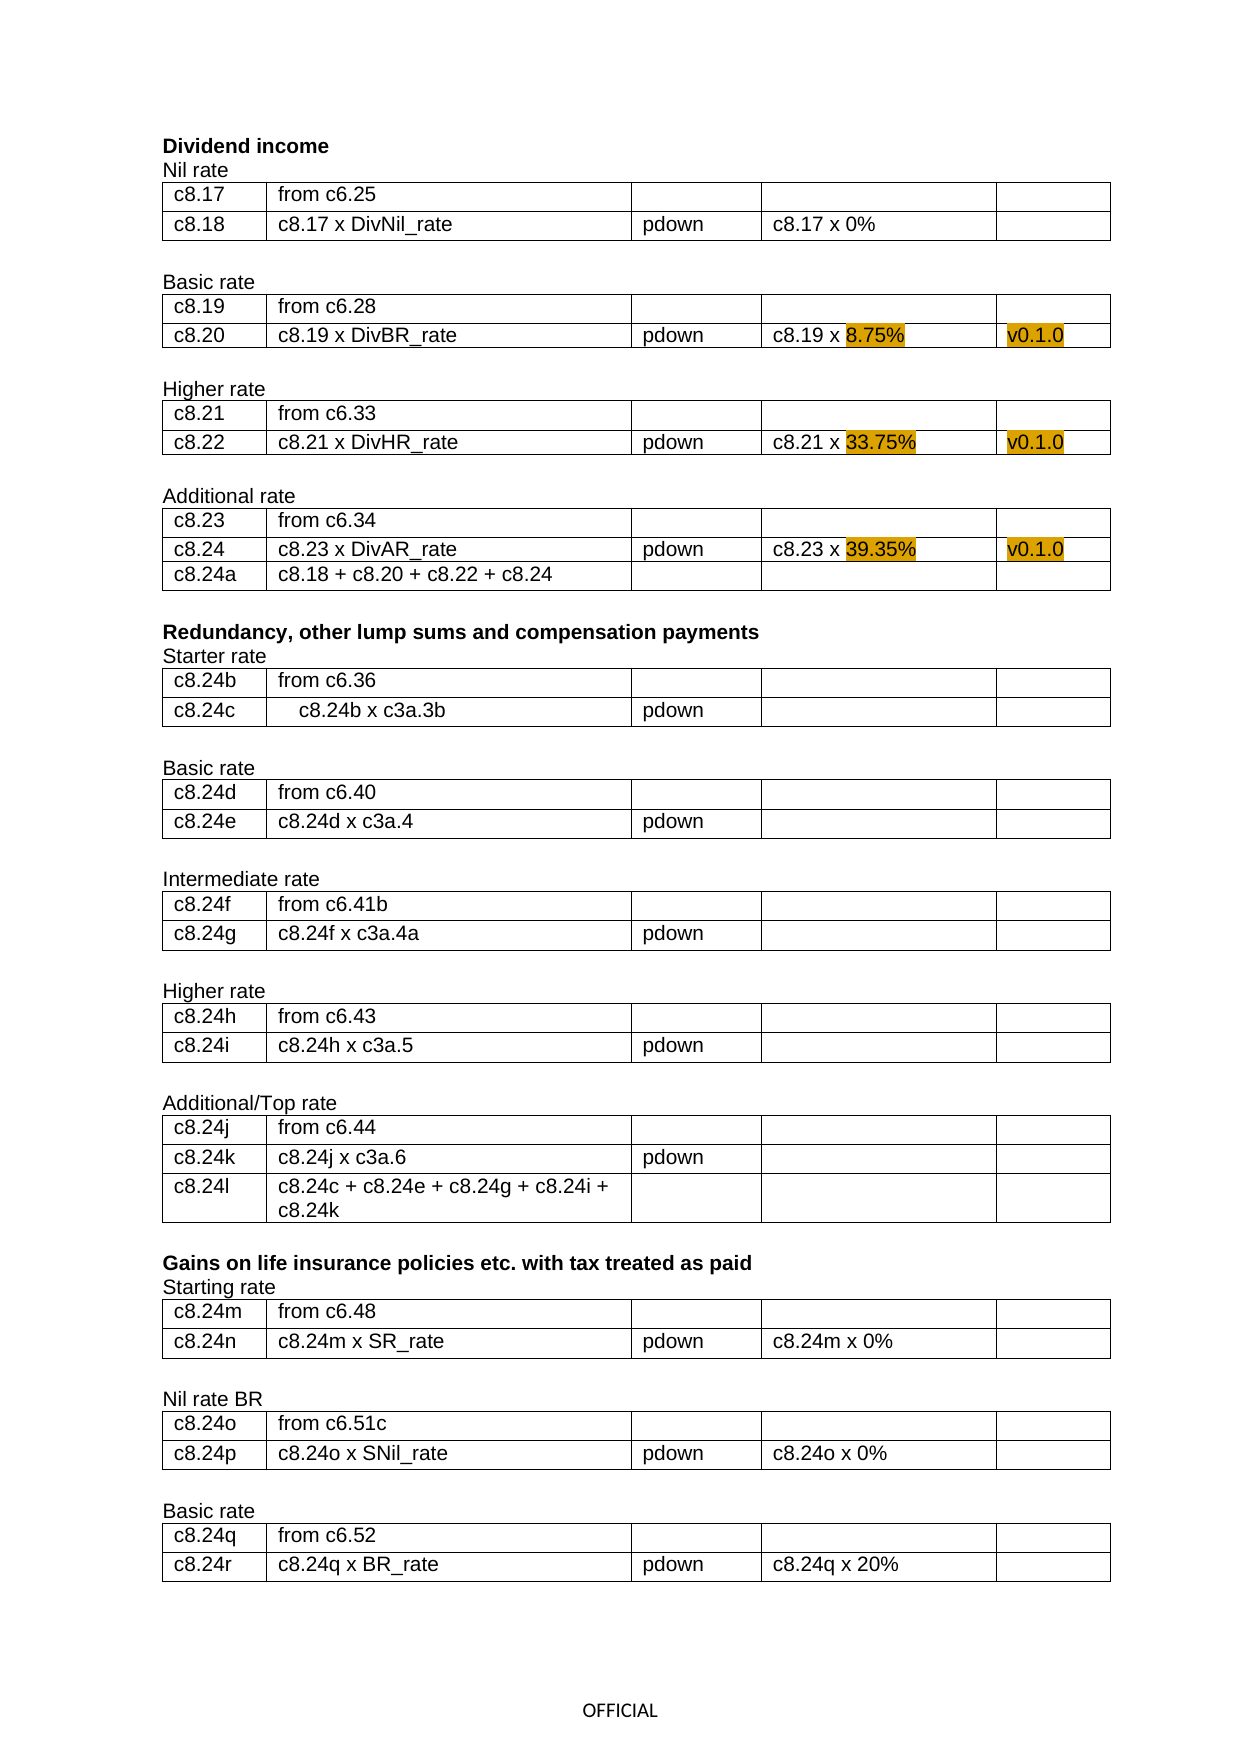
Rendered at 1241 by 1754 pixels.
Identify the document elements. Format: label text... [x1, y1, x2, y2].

table_cell c8.21 x 33.75% [762, 431, 996, 454]
table_cell v0.1.0 [997, 538, 1110, 561]
table_header [762, 295, 996, 323]
table_cell pdown [632, 538, 761, 561]
table_cell c8.24o x 0% [762, 1441, 996, 1469]
table_header from c6.52 [267, 1524, 631, 1552]
table_header [762, 1300, 996, 1328]
table_header c8.17 [163, 183, 266, 211]
table_cell pdown [632, 1033, 761, 1061]
table_header c8.24b [163, 669, 266, 697]
table_header [632, 669, 761, 697]
table_cell c8.22 [163, 431, 266, 454]
table_header [632, 183, 761, 211]
table_header [762, 183, 996, 211]
table_header from c6.25 [267, 183, 631, 211]
table_header from c6.40 [267, 780, 631, 809]
table_cell [997, 562, 1110, 590]
table_cell c8.19 x DivBR_rate [267, 324, 631, 347]
table_header [632, 892, 761, 920]
table_cell c8.23 x DivAR_rate [267, 538, 631, 561]
text Nil rate BR [162, 1387, 1135, 1411]
table_cell c8.24k [163, 1145, 266, 1173]
table_header [997, 1300, 1110, 1328]
text Starting rate [162, 1275, 1135, 1299]
table_header [632, 295, 761, 323]
table_header [997, 1524, 1110, 1552]
table_cell pdown [632, 431, 761, 454]
table_cell c8.24g [163, 921, 266, 950]
table_cell [997, 1174, 1110, 1222]
table_header from c6.28 [267, 295, 631, 323]
text Additional/Top rate [162, 1091, 1135, 1115]
text Basic rate [162, 269, 1135, 293]
table_header c8.24h [163, 1004, 266, 1032]
table_header from c6.34 [267, 509, 631, 537]
table_header [762, 892, 996, 920]
table_cell v0.1.0 [997, 431, 1110, 454]
table_cell pdown [632, 324, 761, 347]
table_cell c8.24d x c3a.4 [267, 810, 631, 838]
text Redundancy, other lump sums and compensation payments [162, 620, 1135, 644]
table_cell [632, 1174, 761, 1222]
table_cell [997, 212, 1110, 240]
table_header [632, 1412, 761, 1440]
table_cell c8.18 + c8.20 + c8.22 + c8.24 [267, 562, 631, 590]
table_header c8.24q [163, 1524, 266, 1552]
table_cell [762, 810, 996, 838]
table_header c8.24o [163, 1412, 266, 1440]
text Basic rate [162, 1498, 1135, 1522]
table_cell c8.21 x DivHR_rate [267, 431, 631, 454]
table_cell [632, 562, 761, 590]
table_cell c8.24h x c3a.5 [267, 1033, 631, 1061]
table_header from c6.43 [267, 1004, 631, 1032]
table_header [997, 780, 1110, 809]
text Intermediate rate [162, 867, 1135, 891]
text Nil rate [162, 158, 1135, 182]
table_header from c6.33 [267, 401, 631, 430]
table_cell [997, 921, 1110, 950]
table_cell c8.24r [163, 1553, 266, 1581]
table_header c8.24f [163, 892, 266, 920]
table_cell c8.24c [163, 698, 266, 726]
table_header [762, 669, 996, 697]
table_header c8.24m [163, 1300, 266, 1328]
table_cell c8.24f x c3a.4a [267, 921, 631, 950]
table_header [632, 1004, 761, 1032]
table_cell c8.19 x 8.75% [762, 324, 996, 347]
table_cell c8.24c + c8.24e + c8.24g + c8.24i + c8.24k [267, 1174, 631, 1222]
table_cell pdown [632, 1329, 761, 1357]
table_cell c8.24m x SR_rate [267, 1329, 631, 1357]
table_cell pdown [632, 212, 761, 240]
table_cell c8.17 x 0% [762, 212, 996, 240]
table_header [762, 401, 996, 430]
table_header c8.23 [163, 509, 266, 537]
table_header [632, 780, 761, 809]
table_cell [997, 698, 1110, 726]
table_cell v0.1.0 [997, 324, 1110, 347]
text Basic rate [162, 755, 1135, 779]
table_header [997, 401, 1110, 430]
table_cell c8.24j x c3a.6 [267, 1145, 631, 1173]
table_cell [997, 1553, 1110, 1581]
text Dividend income [162, 134, 1135, 158]
text Additional rate [162, 483, 1135, 507]
table_header c8.24j [163, 1116, 266, 1144]
table_header [632, 1300, 761, 1328]
table_header [762, 1524, 996, 1552]
table_cell [762, 1145, 996, 1173]
table_cell pdown [632, 1441, 761, 1469]
table_header [762, 1116, 996, 1144]
table_cell [762, 562, 996, 590]
table_header c8.21 [163, 401, 266, 430]
table_header from c6.51c [267, 1412, 631, 1440]
table_header [997, 669, 1110, 697]
table_header [632, 1524, 761, 1552]
table_header c8.24d [163, 780, 266, 809]
table_cell pdown [632, 1145, 761, 1173]
table_cell [997, 1033, 1110, 1061]
table_header c8.19 [163, 295, 266, 323]
table_cell c8.24a [163, 562, 266, 590]
table_header [997, 1116, 1110, 1144]
table_header from c6.44 [267, 1116, 631, 1144]
text Higher rate [162, 979, 1135, 1003]
table_header [762, 509, 996, 537]
table_cell c8.24o x SNil_rate [267, 1441, 631, 1469]
table_cell c8.24n [163, 1329, 266, 1357]
table_header [762, 780, 996, 809]
text Higher rate [162, 376, 1135, 400]
table_header [997, 1412, 1110, 1440]
table_cell c8.20 [163, 324, 266, 347]
table_header [997, 509, 1110, 537]
table_cell c8.24q x 20% [762, 1553, 996, 1581]
table_cell c8.24l [163, 1174, 266, 1222]
table_header [762, 1004, 996, 1032]
table_cell [762, 698, 996, 726]
table_cell c8.24i [163, 1033, 266, 1061]
table_cell c8.23 x 39.35% [762, 538, 996, 561]
table_header from c6.41b [267, 892, 631, 920]
table_cell pdown [632, 921, 761, 950]
table_cell c8.24m x 0% [762, 1329, 996, 1357]
text Gains on life insurance policies etc. with tax treated as paid [162, 1251, 1135, 1275]
table_header [997, 1004, 1110, 1032]
table_cell [997, 1441, 1110, 1469]
table_cell c8.18 [163, 212, 266, 240]
table_cell [762, 1174, 996, 1222]
table_cell [997, 1329, 1110, 1357]
table_cell [762, 1033, 996, 1061]
table_cell c8.17 x DivNil_rate [267, 212, 631, 240]
table_header from c6.36 [267, 669, 631, 697]
table_cell c8.24 [163, 538, 266, 561]
table_cell c8.24e [163, 810, 266, 838]
table_header [997, 892, 1110, 920]
table_cell pdown [632, 1553, 761, 1581]
table_header [632, 509, 761, 537]
table_cell [762, 921, 996, 950]
table_cell pdown [632, 698, 761, 726]
table_header [997, 183, 1110, 211]
table_header [632, 1116, 761, 1144]
text Starter rate [162, 644, 1135, 668]
table_header [762, 1412, 996, 1440]
table_cell [997, 810, 1110, 838]
table_header from c6.48 [267, 1300, 631, 1328]
table_cell c8.24q x BR_rate [267, 1553, 631, 1581]
table_cell pdown [632, 810, 761, 838]
table_cell c8.24b x c3a.3b [267, 698, 631, 726]
table_cell [997, 1145, 1110, 1173]
table_header [997, 295, 1110, 323]
table_header [632, 401, 761, 430]
table_cell c8.24p [163, 1441, 266, 1469]
